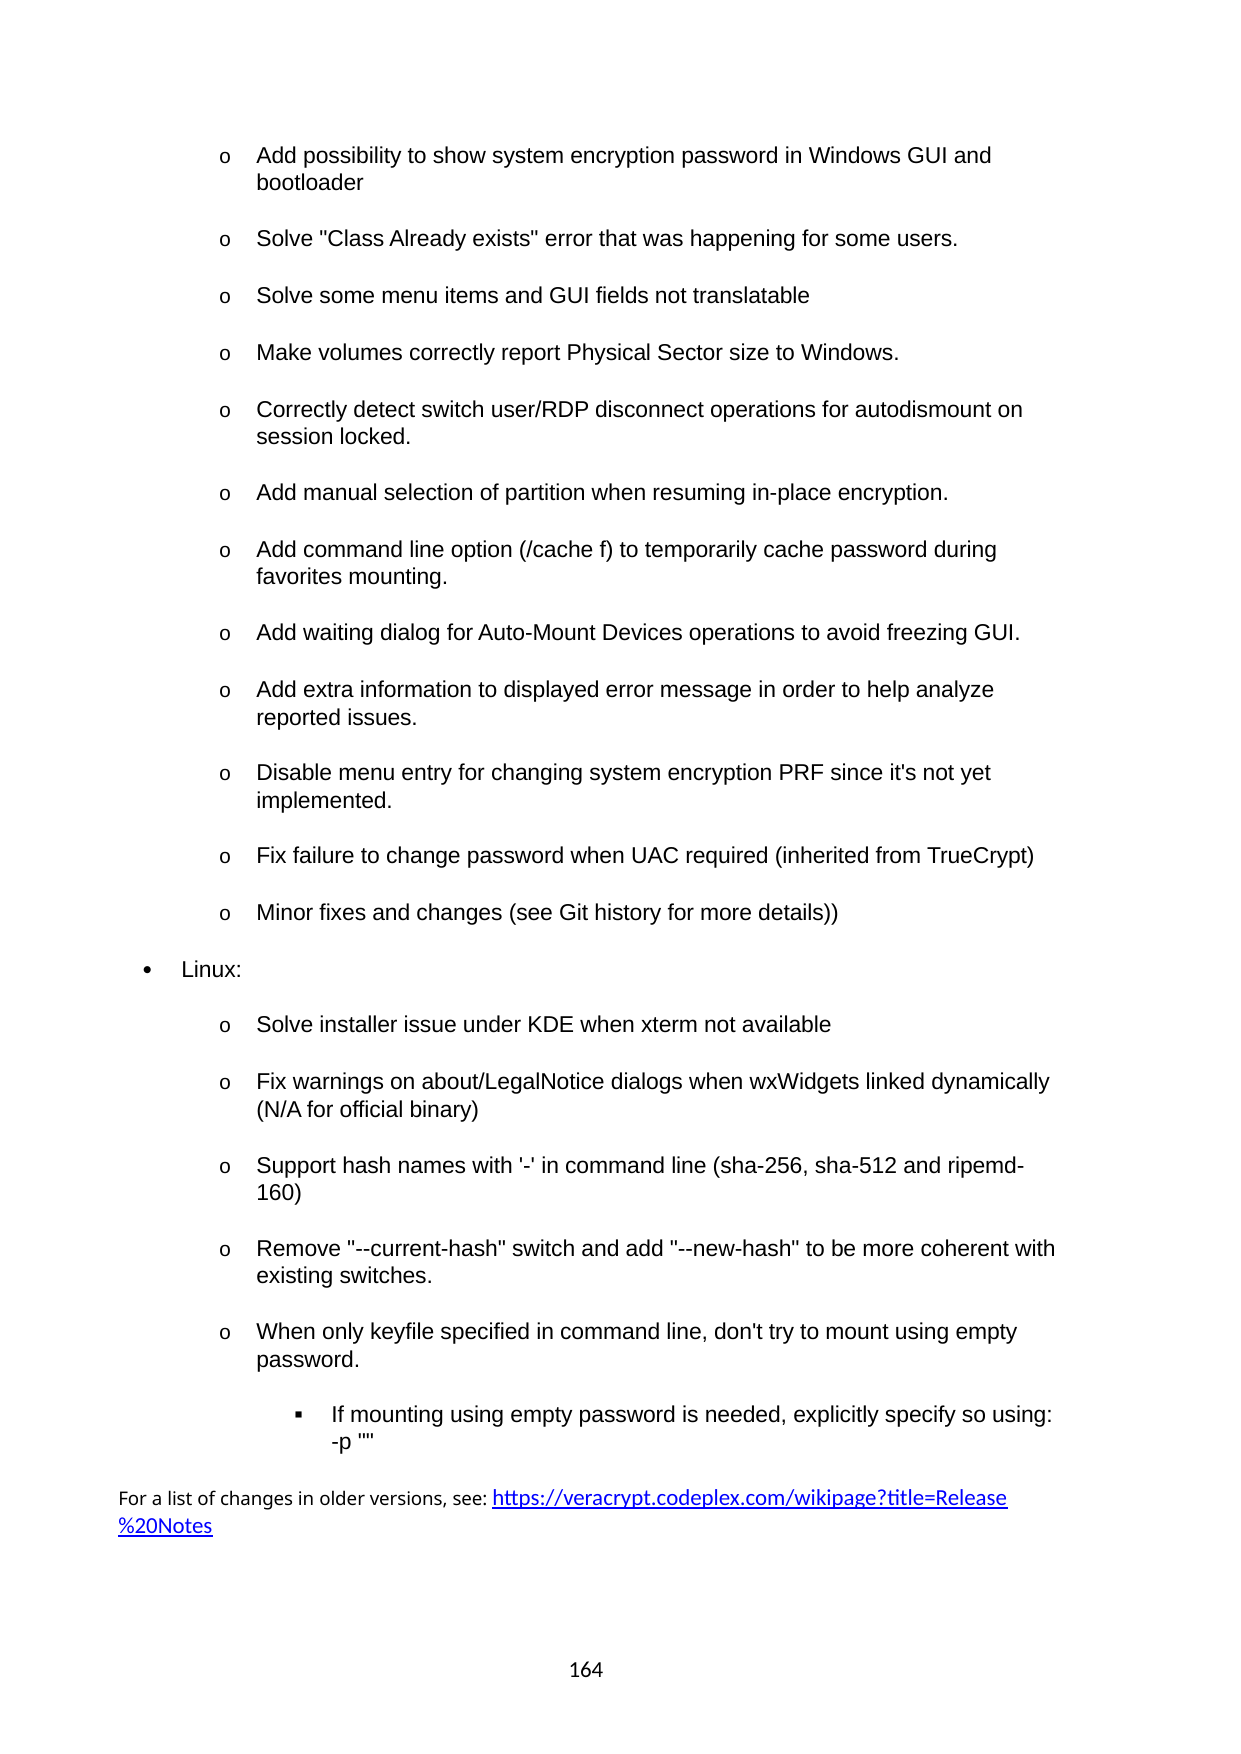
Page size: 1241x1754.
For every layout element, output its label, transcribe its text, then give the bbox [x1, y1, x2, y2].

list Add command line option (/cache f) to temporarily cache password during favorites mounting. [219, 536, 1065, 590]
list When only keyfile specified in command line, don't try to mount using empty password. [219, 1318, 1065, 1372]
list Support hash names with '-' in command line (sha-256, sha-512 and ripemd-160) [219, 1152, 1065, 1206]
list Add waiting dialog for Auto-Mount Devices operations to avoid freezing GUI. [219, 619, 1065, 647]
list Add manual selection of partition when resuming in-place encryption. [219, 479, 1065, 506]
list If mounting using empty password is needed, explicitly specify so using: -p "" [294, 1401, 1065, 1454]
list Add possibility to show system encryption password in Windows GUI and bootloader [219, 142, 1065, 196]
list Solve "Class Already exists" error that was happening for some users. [219, 225, 1065, 253]
list Linux: [144, 956, 1065, 982]
list Solve installer issue under KDE when xterm not available [219, 1011, 1065, 1039]
list Fix warnings on about/LegalNotice dialogs when wxWidgets linked dynamically (N/A for official binary) [219, 1068, 1065, 1122]
list Fix failure to change password when UAC required (inherited from TrueCrypt) [219, 842, 1065, 870]
list Solve some menu items and GUI fields not translatable [219, 282, 1065, 309]
list Make volumes correctly report Physical Sector size to Windows. [219, 339, 1065, 366]
list Add extra information to displayed error message in order to help analyze reported issues. [219, 676, 1065, 730]
list Remove "--current-hash" switch and add "--new-hash" to be more coherent with existing switches. [219, 1235, 1065, 1289]
list Disable menu entry for changing system encryption PRF since it's not yet implemented. [219, 759, 1065, 813]
list Correctly detect switch user/RDP disconnect operations for autodismount on session locked. [219, 396, 1065, 449]
text For a list of changes in older versions, see: https://veracrypt.codeplex.com/wikipage?title=Release%20Notes [118, 1483, 1065, 1539]
list Minor fixes and changes (see Git history for more details)) [219, 899, 1065, 927]
